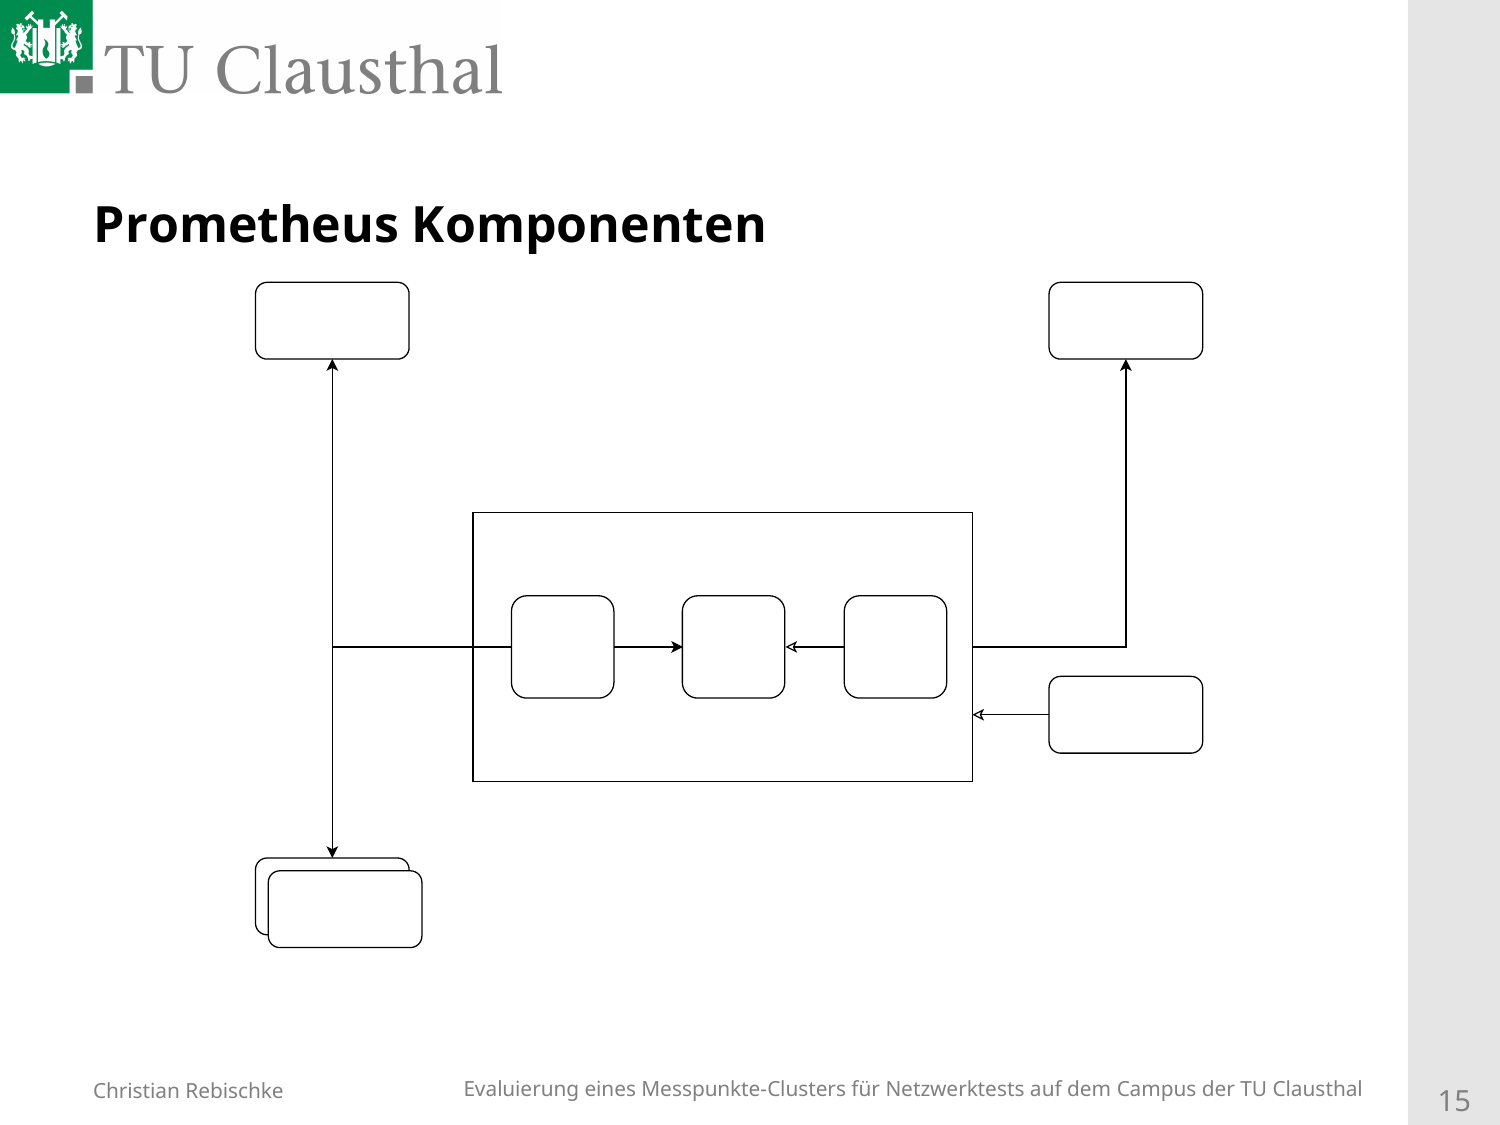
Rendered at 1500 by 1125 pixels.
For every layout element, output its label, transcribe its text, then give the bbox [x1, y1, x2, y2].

picture [0, 0, 502, 94]
picture [254, 280, 1203, 949]
title Prometheus Komponenten [79, 184, 1375, 279]
